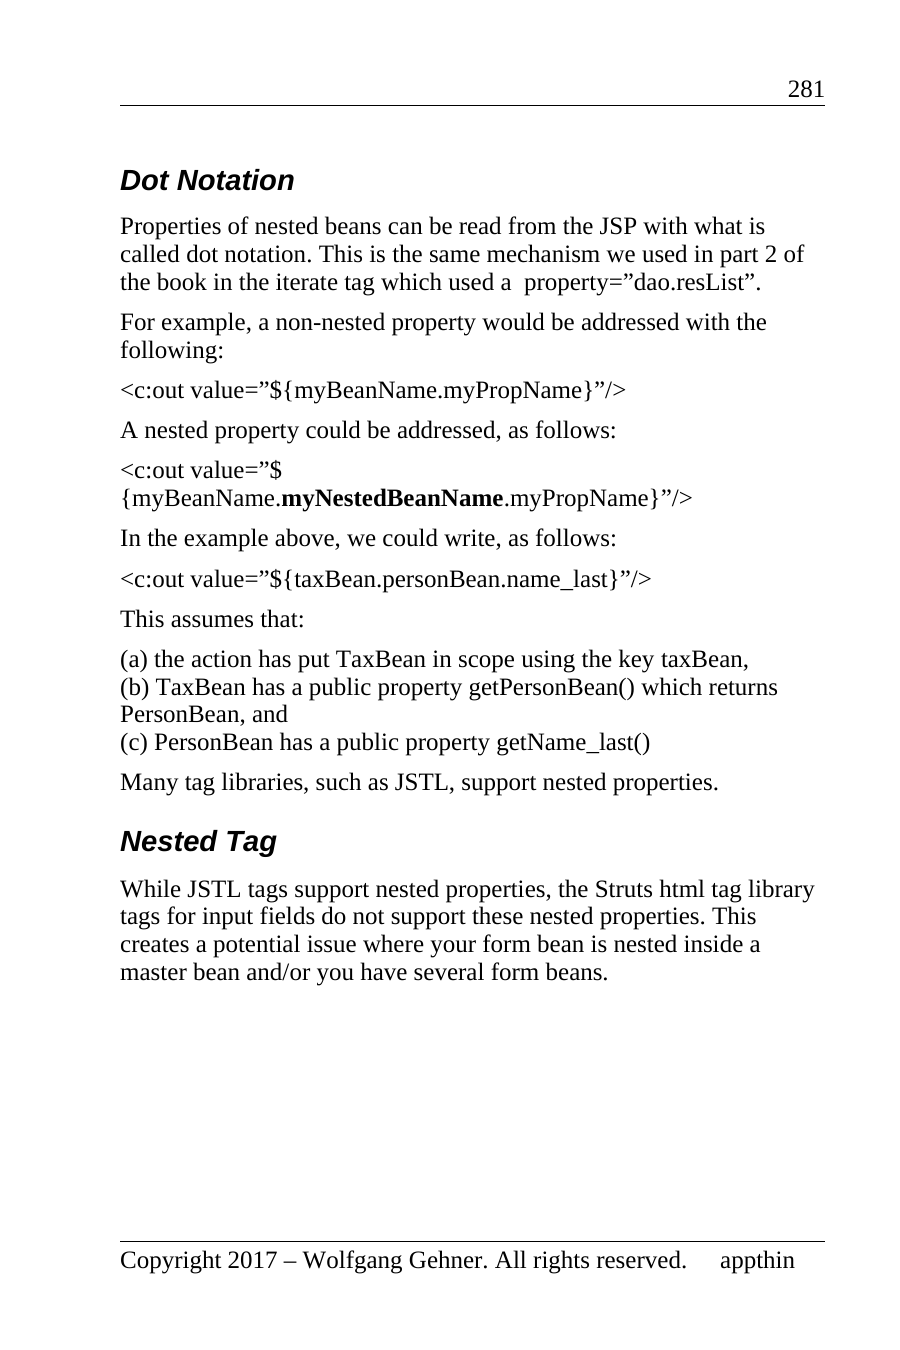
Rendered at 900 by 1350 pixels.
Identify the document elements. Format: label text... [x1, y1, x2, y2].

text (a) the action has put TaxBean in scope using the key taxBean, (b) TaxBean has a public property getPersonBean() which returns PersonBean, and (c) PersonBean has a public property getName_last() [120, 645, 825, 756]
text This assumes that: [120, 605, 825, 633]
text While JSTL tags support nested properties, the Struts html tag library tags for input fields do not support these nested properties. This creates a potential issue where your form bean is nested inside a master bean and/or you have several form beans. [120, 875, 825, 986]
text Many tag libraries, such as JSTL, support nested properties. [120, 768, 825, 796]
text Properties of nested beans can be read from the JSP with what is called dot notation. This is the same mechanism we used in part 2 of the book in the iterate tag which used a property=”dao.resList”. [120, 213, 825, 296]
text For example, a non-nested property would be addressed with the following: [120, 308, 825, 364]
text A nested property could be addressed, as follows: [120, 416, 825, 444]
text <c:out value=”${myBeanName.myNestedBeanName.myPropName}”/> [120, 457, 825, 512]
subtitle Dot Notation [120, 163, 825, 196]
text <c:out value=”${myBeanName.myPropName}”/> [120, 376, 825, 404]
text <c:out value=”${taxBean.personBean.name_last}”/> [120, 565, 825, 592]
text In the example above, we could write, as follows: [120, 524, 825, 552]
subtitle Nested Tag [120, 825, 825, 858]
